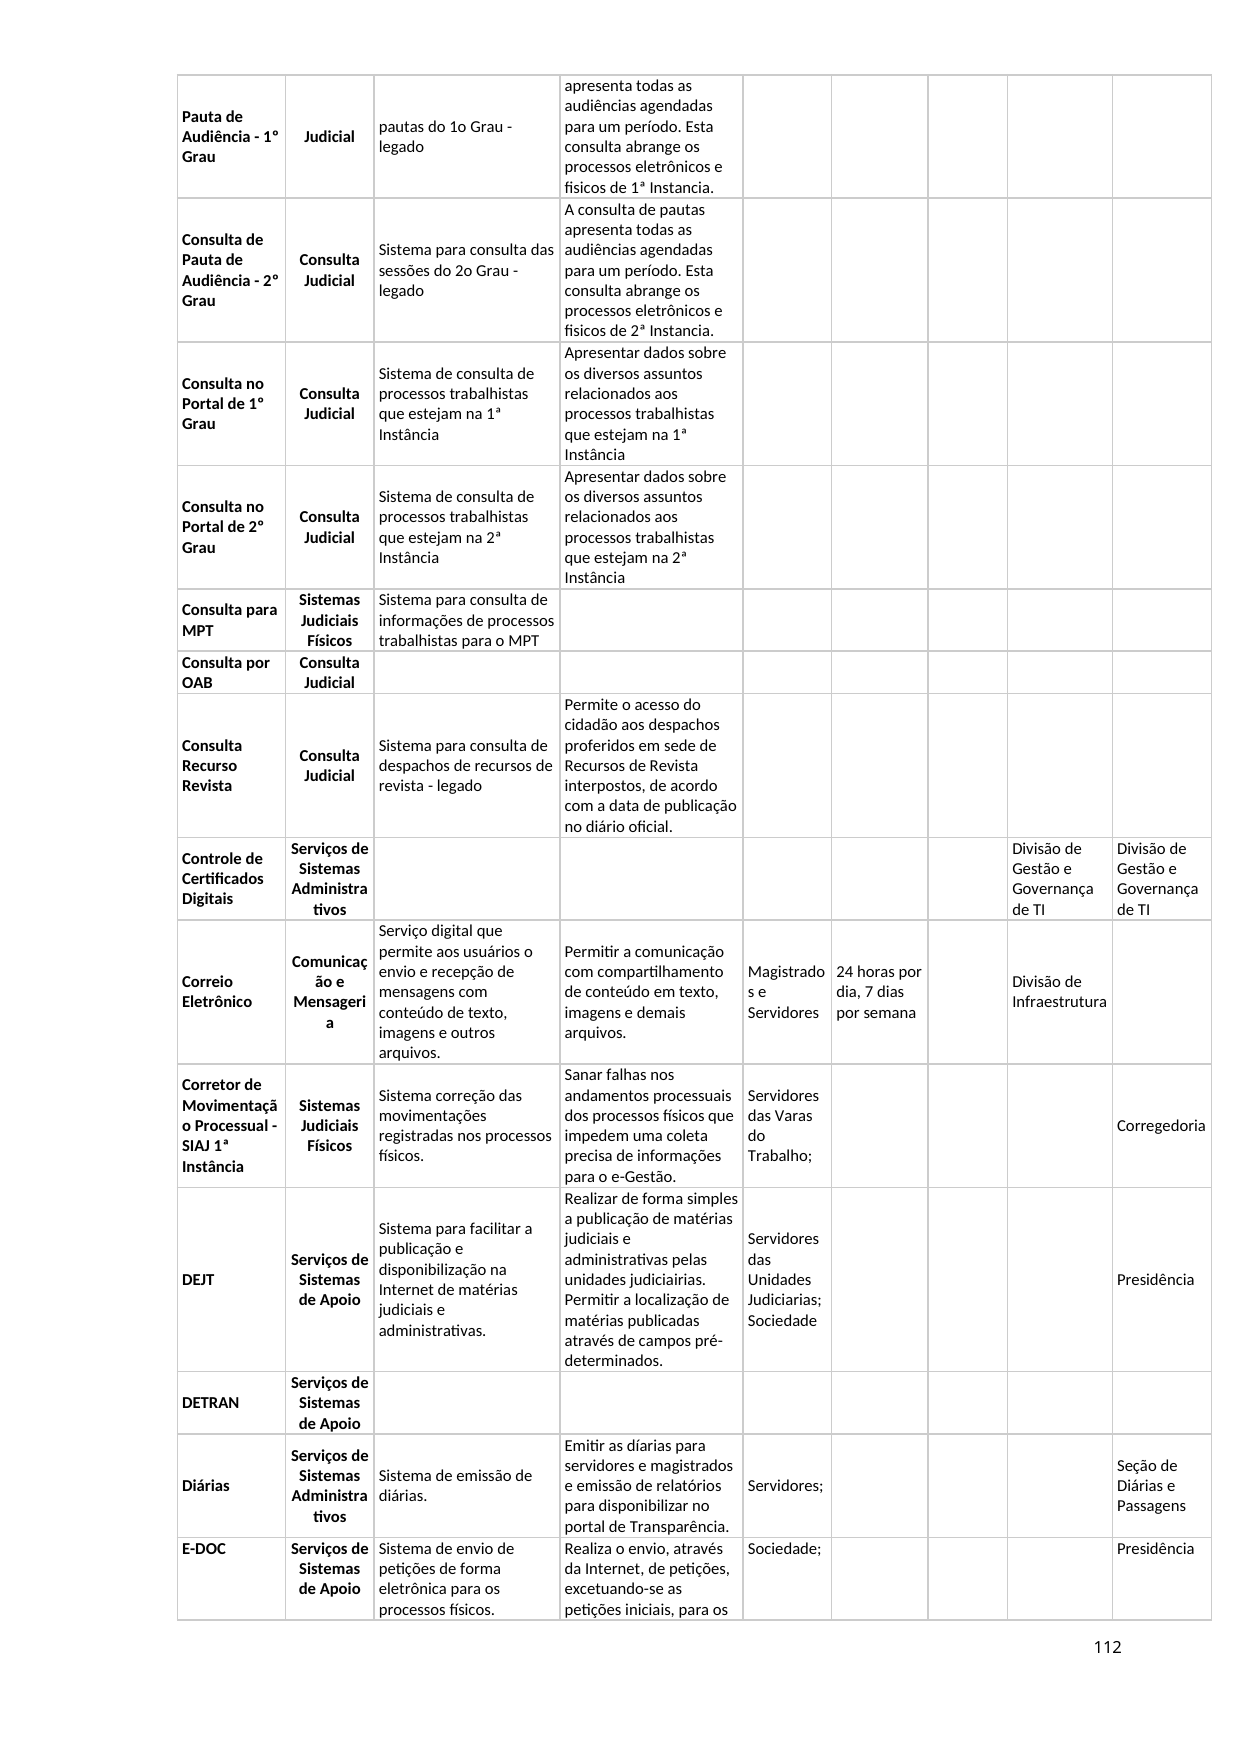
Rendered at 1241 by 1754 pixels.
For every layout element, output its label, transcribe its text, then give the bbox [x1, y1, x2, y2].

table_cell Corretor de Movimentação Processual - SIAJ 1ª Instância [178, 1065, 285, 1186]
table_cell Consulta no Portal de 1º Grau [178, 343, 285, 464]
table_cell [561, 1372, 742, 1433]
table_cell [744, 199, 831, 341]
table_cell [744, 694, 831, 836]
table_cell Sistema para facilitar a publicação e disponibilização na Internet de matérias judiciais e administrativas. [375, 1188, 559, 1371]
table_cell [744, 466, 831, 588]
table_cell Sistema de consulta de processos trabalhistas que estejam na 1ª Instância [375, 343, 559, 464]
table_cell Permitir a comunicação com compartilhamento de conteúdo em texto, imagens e demais arquivos. [561, 921, 742, 1063]
table_cell [1113, 466, 1211, 588]
table_cell [744, 76, 831, 197]
table_cell [832, 1065, 927, 1186]
table_cell Serviços de Sistemas de Apoio [286, 1538, 373, 1619]
table_cell Consulta Judicial [286, 652, 373, 693]
table_cell Sistema correção das movimentações registradas nos processos físicos. [375, 1065, 559, 1186]
table_cell [929, 1188, 1007, 1371]
table_cell [1008, 694, 1112, 836]
table_cell [1008, 466, 1112, 588]
table_cell Divisão de Gestão e Governança de TI [1008, 838, 1112, 919]
table_cell [929, 199, 1007, 341]
table_cell [832, 694, 927, 836]
table_cell [1008, 1372, 1112, 1433]
table_cell DETRAN [178, 1372, 285, 1433]
table_cell Controle de Certificados Digitais [178, 838, 285, 919]
table_cell Consulta Judicial [286, 199, 373, 341]
table_cell [929, 1435, 1007, 1536]
table_cell Apresentar dados sobre os diversos assuntos relacionados aos processos trabalhistas que estejam na 1ª Instância [561, 343, 742, 464]
table_cell Serviços de Sistemas de Apoio [286, 1188, 373, 1371]
table_cell Servidores das Unidades Judiciarias; Sociedade [744, 1188, 831, 1371]
table_cell Sociedade; [744, 1538, 831, 1619]
table_cell [1113, 590, 1211, 650]
table_cell pautas do 1o Grau - legado [375, 76, 559, 197]
table_cell [1113, 1372, 1211, 1433]
table_cell [832, 590, 927, 650]
table_cell [1113, 199, 1211, 341]
table_cell Sistema para consulta de despachos de recursos de revista - legado [375, 694, 559, 836]
table_cell Serviço digital que permite aos usuários o envio e recepção de mensagens com conteúdo de texto, imagens e outros arquivos. [375, 921, 559, 1063]
table_cell Consulta Recurso Revista [178, 694, 285, 836]
table_cell Servidores das Varas do Trabalho; [744, 1065, 831, 1186]
table_cell [744, 590, 831, 650]
table_cell [1008, 343, 1112, 464]
table_cell [375, 652, 559, 693]
table_cell Sistema de consulta de processos trabalhistas que estejam na 2ª Instância [375, 466, 559, 588]
table_cell [1113, 921, 1211, 1063]
table_cell Consulta de Pauta de Audiência - 2º Grau [178, 199, 285, 341]
table_cell [561, 652, 742, 693]
table_cell Comunicação e Mensageria [286, 921, 373, 1063]
table_cell [832, 466, 927, 588]
table_cell [1008, 652, 1112, 693]
table_cell [929, 1372, 1007, 1433]
table_cell [929, 1065, 1007, 1186]
table_cell Correio Eletrônico [178, 921, 285, 1063]
table_cell Serviços de Sistemas de Apoio [286, 1372, 373, 1433]
table_cell Diárias [178, 1435, 285, 1536]
table_cell Sistemas Judiciais Físicos [286, 1065, 373, 1186]
table_cell [832, 1435, 927, 1536]
table_cell [375, 1372, 559, 1433]
table_cell Corregedoria [1113, 1065, 1211, 1186]
table_cell 24 horas por dia, 7 dias por semana [832, 921, 927, 1063]
table_cell Presidência [1113, 1538, 1211, 1619]
table_cell A consulta de pautas apresenta todas as audiências agendadas para um período. Esta consulta abrange os processos eletrônicos e fisicos de 2ª Instancia. [561, 199, 742, 341]
table_cell [744, 1372, 831, 1433]
table_cell [832, 1188, 927, 1371]
table_cell apresenta todas as audiências agendadas para um período. Esta consulta abrange os processos eletrônicos e fisicos de 1ª Instancia. [561, 76, 742, 197]
table_cell Pauta de Audiência - 1º Grau [178, 76, 285, 197]
table_cell [929, 652, 1007, 693]
table_cell [1008, 1538, 1112, 1619]
table_cell Sanar falhas nos andamentos processuais dos processos físicos que impedem uma coleta precisa de informações para o e-Gestão. [561, 1065, 742, 1186]
table_cell [1008, 76, 1112, 197]
table_cell [1008, 1435, 1112, 1536]
table_cell [744, 838, 831, 919]
table_cell Serviços de Sistemas Administrativos [286, 1435, 373, 1536]
table_cell Consulta para MPT [178, 590, 285, 650]
table_cell [1008, 1065, 1112, 1186]
table_cell Consulta no Portal de 2º Grau [178, 466, 285, 588]
table_cell Sistema de envio de petições de forma eletrônica para os processos físicos. [375, 1538, 559, 1619]
table_cell Presidência [1113, 1188, 1211, 1371]
table_cell [375, 838, 559, 919]
table_cell Consulta por OAB [178, 652, 285, 693]
table_cell [929, 921, 1007, 1063]
table_cell Emitir as díarias para servidores e magistrados e emissão de relatórios para disponibilizar no portal de Transparência. [561, 1435, 742, 1536]
table_cell [929, 466, 1007, 588]
table_cell [1113, 694, 1211, 836]
table_cell Realiza o envio, através da Internet, de petições, excetuando-se as petições iniciais, para os [561, 1538, 742, 1619]
table_cell [832, 199, 927, 341]
table_cell [929, 343, 1007, 464]
table_cell [1113, 343, 1211, 464]
table_cell [832, 343, 927, 464]
table_cell [929, 694, 1007, 836]
table_cell [561, 838, 742, 919]
table_cell [832, 76, 927, 197]
table_cell Consulta Judicial [286, 466, 373, 588]
table_cell Seção de Diárias e Passagens [1113, 1435, 1211, 1536]
table_cell [1113, 76, 1211, 197]
table_cell Consulta Judicial [286, 343, 373, 464]
table_cell [832, 652, 927, 693]
table_cell Magistrados e Servidores [744, 921, 831, 1063]
table_cell Sistema para consulta das sessões do 2o Grau - legado [375, 199, 559, 341]
table_cell [744, 652, 831, 693]
table_cell [1008, 199, 1112, 341]
table_cell Sistemas Judiciais Físicos [286, 590, 373, 650]
table_cell [929, 76, 1007, 197]
table_cell Divisão de Infraestrutura [1008, 921, 1112, 1063]
table_cell [929, 838, 1007, 919]
table_cell Servidores; [744, 1435, 831, 1536]
table_cell [1008, 590, 1112, 650]
table_cell [832, 1372, 927, 1433]
table_cell [561, 590, 742, 650]
table_cell Sistema para consulta de informações de processos trabalhistas para o MPT [375, 590, 559, 650]
table_cell Realizar de forma simples a publicação de matérias judiciais e administrativas pelas unidades judiciairias. Permitir a localização de matérias publicadas através de campos pré-determinados. [561, 1188, 742, 1371]
table_cell [744, 343, 831, 464]
table_cell Permite o acesso do cidadão aos despachos proferidos em sede de Recursos de Revista interpostos, de acordo com a data de publicação no diário oficial. [561, 694, 742, 836]
table_cell [929, 1538, 1007, 1619]
table_cell [1008, 1188, 1112, 1371]
table_cell DEJT [178, 1188, 285, 1371]
table_cell Apresentar dados sobre os diversos assuntos relacionados aos processos trabalhistas que estejam na 2ª Instância [561, 466, 742, 588]
table_cell Sistema de emissão de diárias. [375, 1435, 559, 1536]
table_cell Judicial [286, 76, 373, 197]
table_cell Consulta Judicial [286, 694, 373, 836]
table_cell [832, 838, 927, 919]
table_cell [1113, 652, 1211, 693]
table_cell Divisão de Gestão e Governança de TI [1113, 838, 1211, 919]
table_cell Serviços de Sistemas Administrativos [286, 838, 373, 919]
table_cell E-DOC [178, 1538, 285, 1619]
table_cell [929, 590, 1007, 650]
table_cell [832, 1538, 927, 1619]
